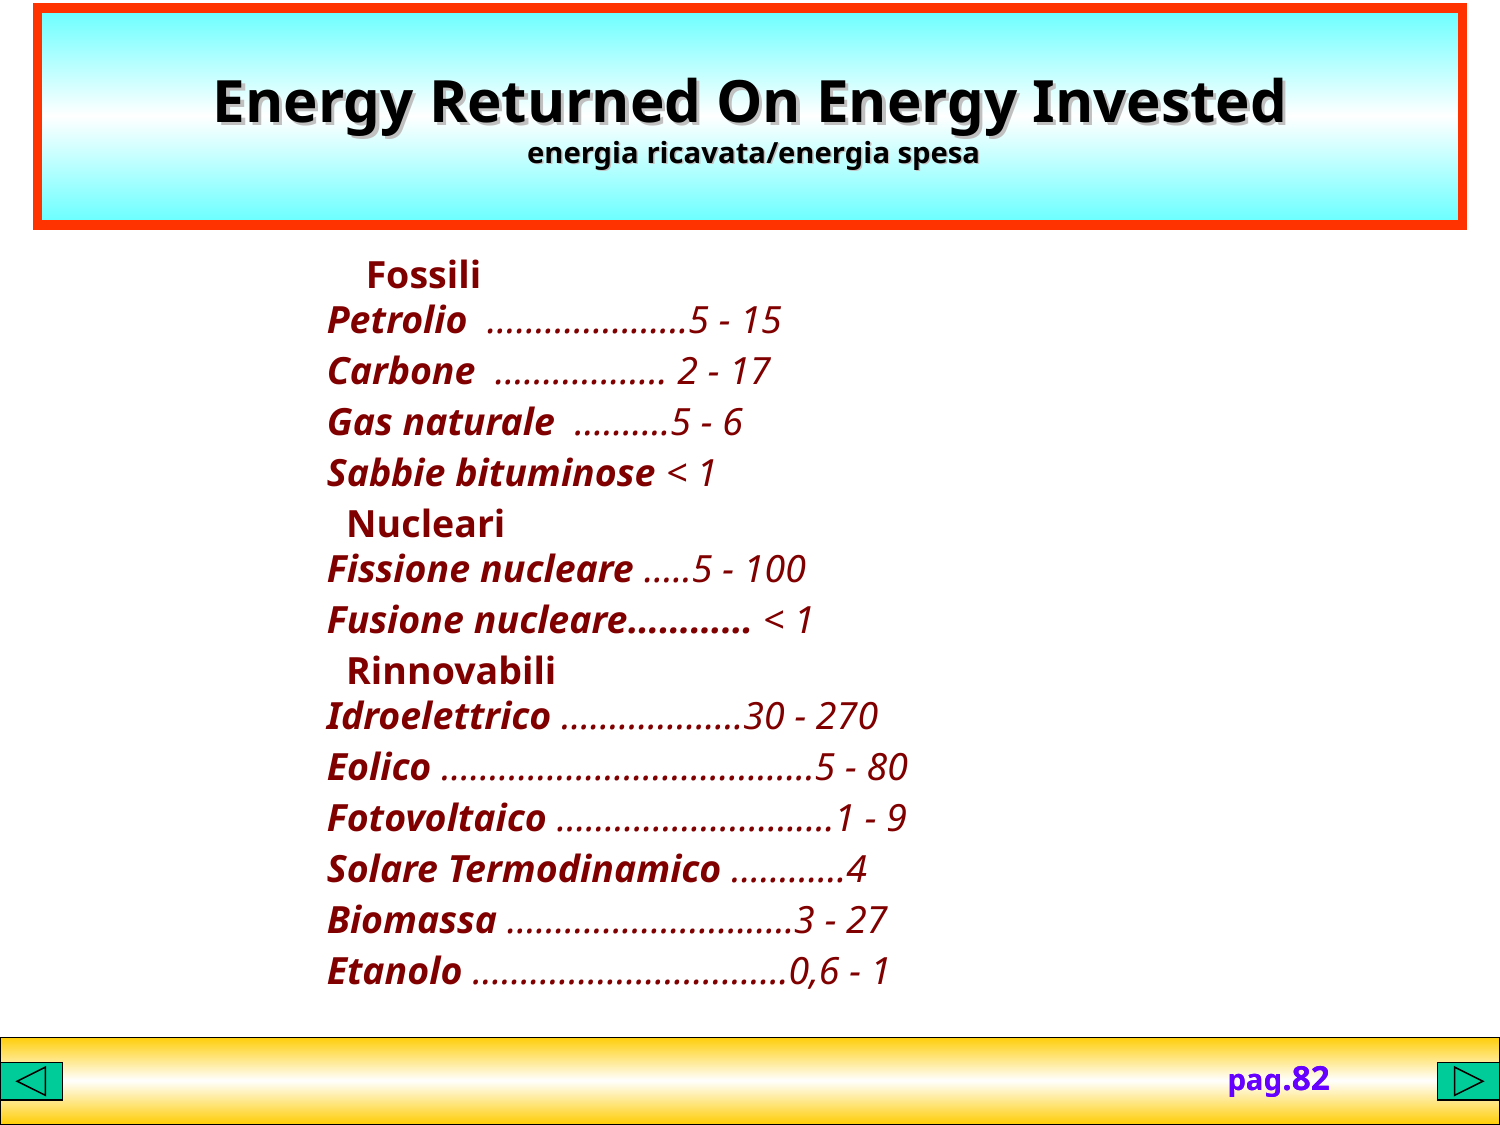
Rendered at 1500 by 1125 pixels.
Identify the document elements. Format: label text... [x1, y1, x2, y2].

text_box pag.<number> [1212, 1049, 1413, 1125]
text_box Fossili Petrolio ………………...5 - 15 Carbone ……………… 2 - 17 Gas naturale ……….5 - 6 Sabbie bituminose < 1 Nucleari Fissione nucleare …..5 - 100 Fusione nucleare………… < 1 Rinnovabili Idroelettrico ……………….30 - 270 Eolico ………………………..…..…..5 - 80 Fotovoltaico ……………………..…1 - 9 Solare Termodinamico ..….……4 Biomassa ……………………..….3 - 27 Etanolo ………………………..….0,6 - 1 [311, 243, 1167, 1031]
title Energy Returned On Energy Invested energia ricavata/energia spesa [37, 7, 1463, 225]
